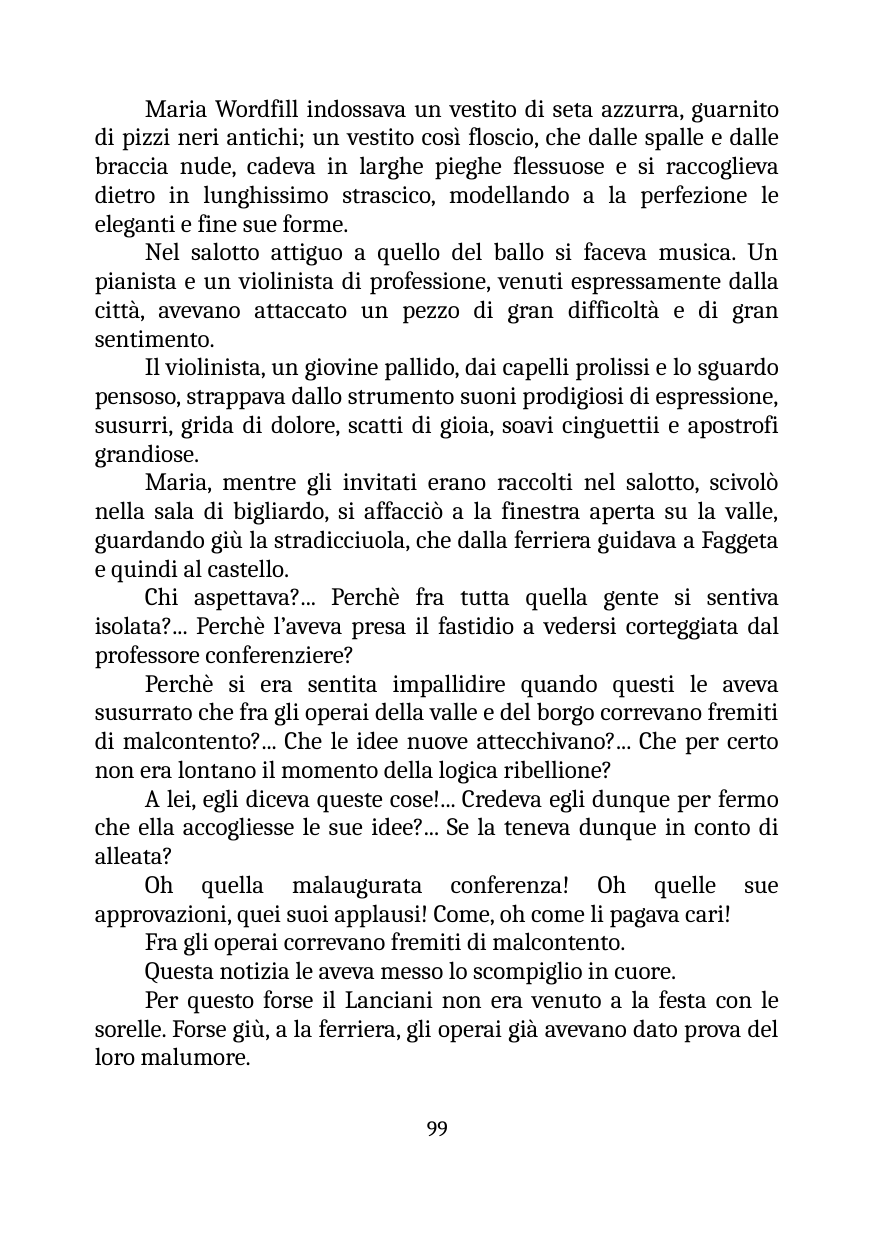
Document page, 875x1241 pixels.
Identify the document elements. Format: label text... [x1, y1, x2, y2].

text A lei, egli diceva queste cose!... Credeva egli dunque per fermo che ella accogliesse le sue idee?... Se la teneva dunque in conto di alleata? [94, 784, 779, 871]
text Perchè si era sentita impallidire quando questi le aveva susurrato che fra gli operai della valle e del borgo correvano fremiti di malcontento?... Che le idee nuove attecchivano?... Che per certo non era lontano il momento della logica ribellione? [94, 669, 779, 784]
text Fra gli operai correvano fremiti di malcontento. [94, 928, 779, 957]
text Maria, mentre gli invitati erano raccolti nel salotto, scivolò nella sala di bigliardo, si affacciò a la finestra aperta su la valle, guardando giù la stradicciuola, che dalla ferriera guidava a Faggeta e quindi al castello. [94, 468, 779, 583]
text Per questo forse il Lanciani non era venuto a la festa con le sorelle. Forse giù, a la ferriera, gli operai già avevano dato prova del loro malumore. [94, 986, 779, 1072]
text Oh quella malaugurata conferenza! Oh quelle sue approvazioni, quei suoi applausi! Come, oh come li pagava cari! [94, 871, 779, 928]
text Questa notizia le aveva messo lo scompiglio in cuore. [94, 957, 779, 986]
text Maria Wordfill indossava un vestito di seta azzurra, guarnito di pizzi neri antichi; un vestito così floscio, che dalle spalle e dalle braccia nude, cadeva in larghe pieghe flessuose e si raccoglieva dietro in lunghissimo strascico, modellando a la perfezione le eleganti e fine sue forme. [94, 94, 779, 238]
text Il violinista, un giovine pallido, dai capelli prolissi e lo sguardo pensoso, strappava dallo strumento suoni prodigiosi di espressione, susurri, grida di dolore, scatti di gioia, soavi cinguettii e apostrofi grandiose. [94, 353, 779, 468]
text Chi aspettava?... Perchè fra tutta quella gente si sentiva isolata?... Perchè l’aveva presa il fastidio a vedersi corteggiata dal professore conferenziere? [94, 583, 779, 669]
text Nel salotto attiguo a quello del ballo si faceva musica. Un pianista e un violinista di professione, venuti espressamente dalla città, avevano attaccato un pezzo di gran difficoltà e di gran sentimento. [94, 238, 779, 353]
